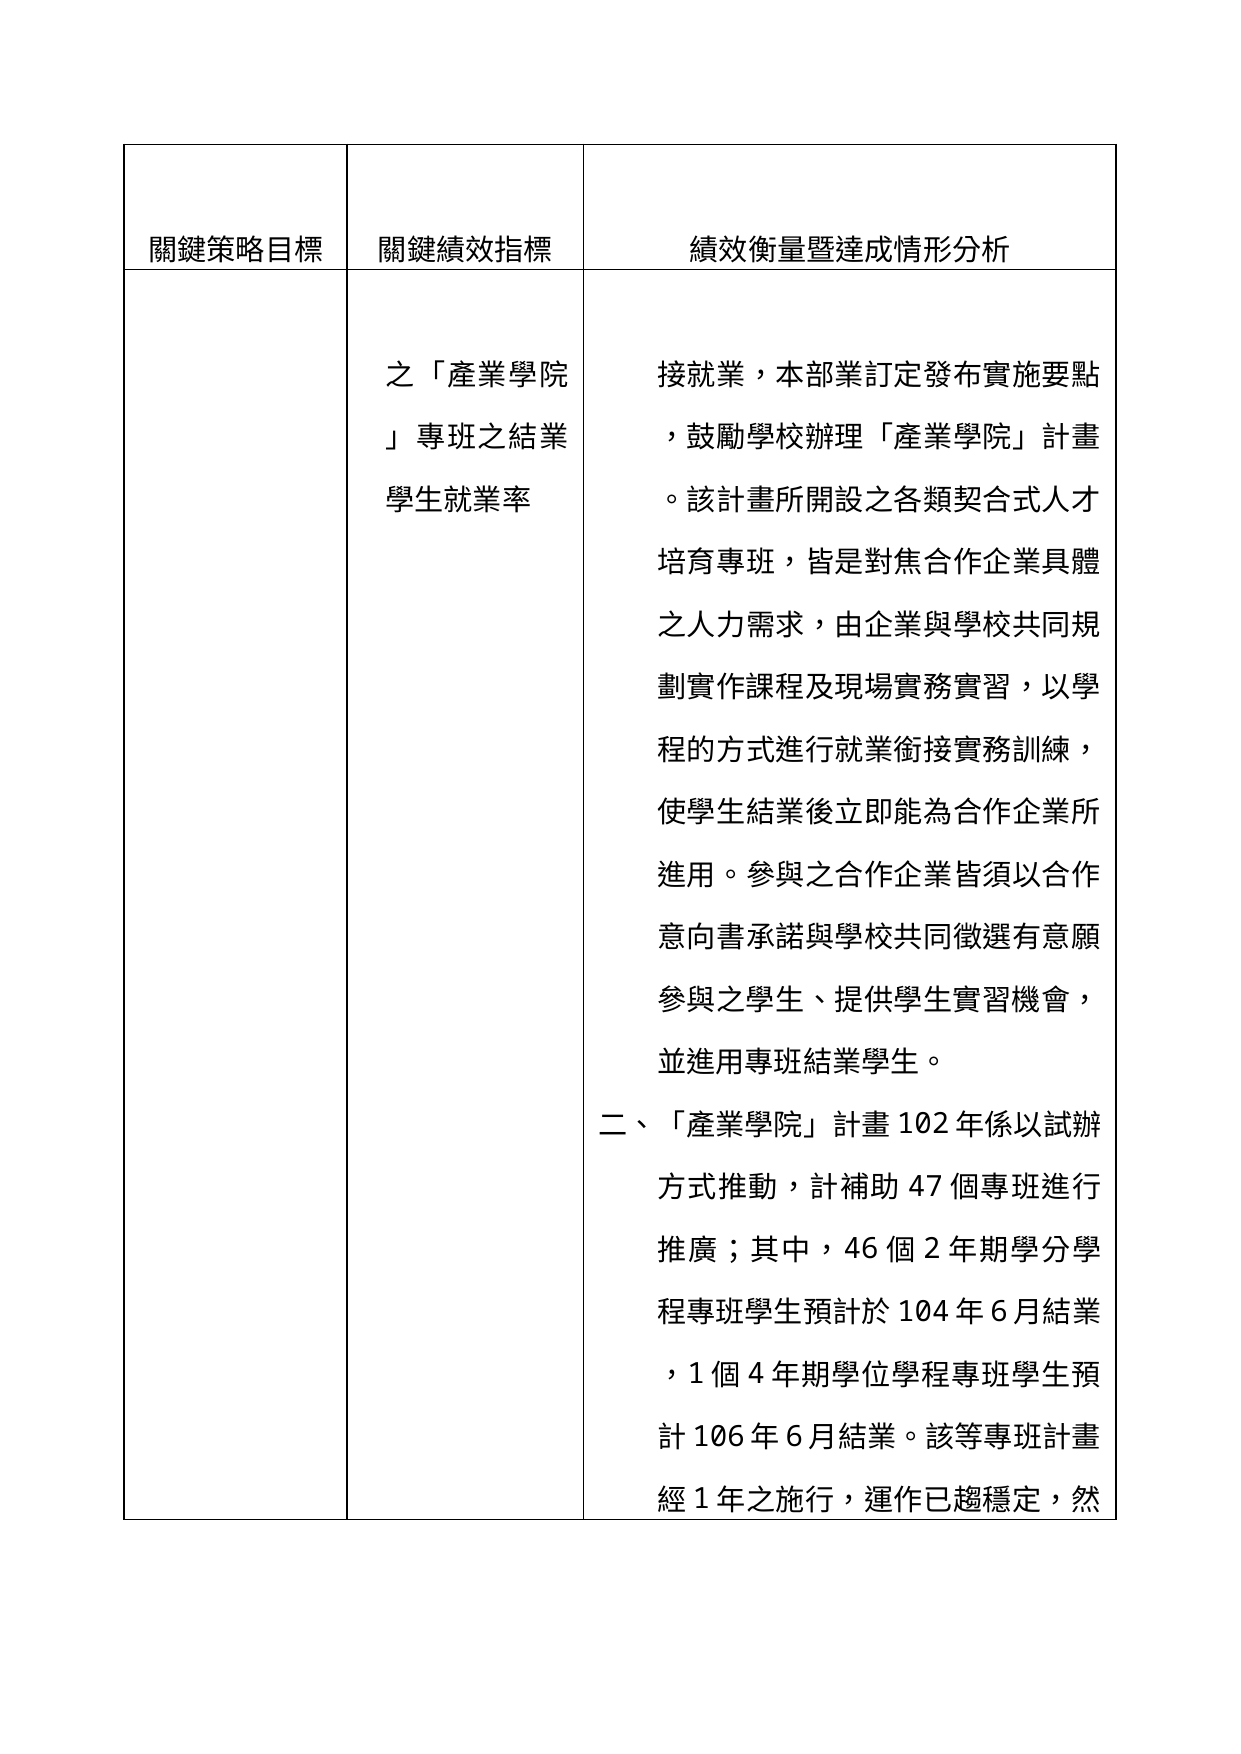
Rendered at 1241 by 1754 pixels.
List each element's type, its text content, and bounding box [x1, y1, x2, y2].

table_cell 之「產業學院」專班之結業學生就業率 [348, 270, 583, 1518]
table_header 關鍵績效指標 [348, 145, 583, 268]
table_header 關鍵策略目標 [125, 145, 346, 268]
table_cell 接就業，本部業訂定發布實施要點，鼓勵學校辦理「產業學院」計畫。該計畫所開設之各類契合式人才培育專班，皆是對焦合作企業具體之人力需求，由企業與學校共同規劃實作課程及現場實務實習，以學程的方式進行就業銜接實務訓練，使學生結業後立即能為合作企業所進用。參與之合作企業皆須以合作意向書承諾與學校共同徵選有意願參與之學生、提供學生實習機會，並進用專班結業學生。 二、「產業學院」計畫102年係以試辦方式推動，計補助47個專班進行推廣；其中，46個2年期學分學程專班學生預計於104年6月結業，1個4年期學位學程專班學生預計106年6月結業。該等專班計畫經1年之施行，運作已趨穩定，然 [584, 270, 1115, 1518]
table_cell [125, 270, 346, 1518]
table_header 績效衡量暨達成情形分析 [584, 145, 1115, 268]
